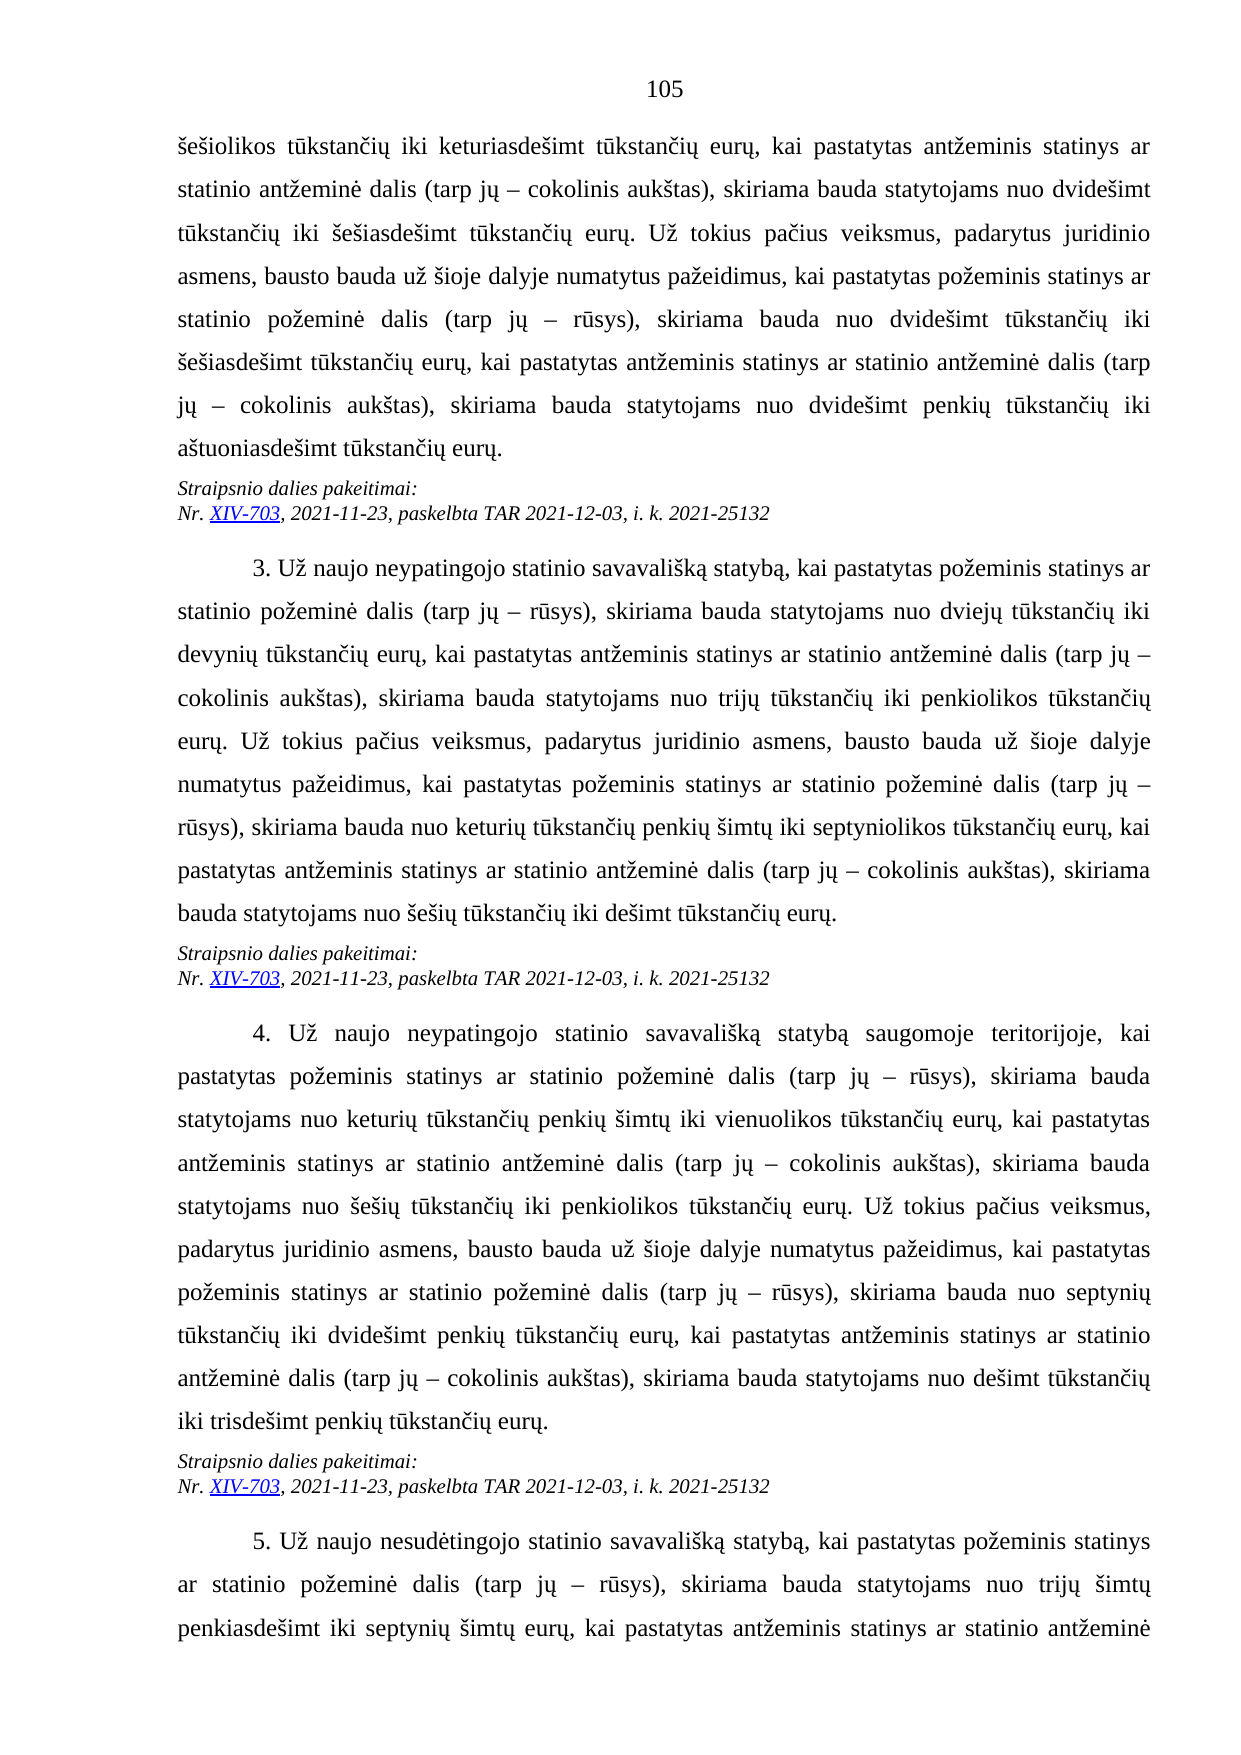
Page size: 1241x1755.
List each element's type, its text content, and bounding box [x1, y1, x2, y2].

text šešiolikos tūkstančių iki keturiasdešimt tūkstančių eurų, kai pastatytas antžeminis statinys ar statinio antžeminė dalis (tarp jų – cokolinis aukštas), skiriama bauda statytojams nuo dvidešimt tūkstančių iki šešiasdešimt tūkstančių eurų. Už tokius pačius veiksmus, padarytus juridinio asmens, bausto bauda už šioje dalyje numatytus pažeidimus, kai pastatytas požeminis statinys ar statinio požeminė dalis (tarp jų – rūsys), skiriama bauda nuo dvidešimt tūkstančių iki šešiasdešimt tūkstančių eurų, kai pastatytas antžeminis statinys ar statinio antžeminė dalis (tarp jų – cokolinis aukštas), skiriama bauda statytojams nuo dvidešimt penkių tūkstančių iki aštuoniasdešimt tūkstančių eurų. [177, 131, 1152, 462]
text Nr. XIV-703, 2021-11-23, paskelbta TAR 2021-12-03, i. k. 2021-25132 [177, 500, 1152, 524]
text Nr. XIV-703, 2021-11-23, paskelbta TAR 2021-12-03, i. k. 2021-25132 [177, 1473, 1152, 1498]
text 4. Už naujo neypatingojo statinio savavališką statybą saugomoje teritorijoje, kai pastatytas požeminis statinys ar statinio požeminė dalis (tarp jų – rūsys), skiriama bauda statytojams nuo keturių tūkstančių penkių šimtų iki vienuolikos tūkstančių eurų, kai pastatytas antžeminis statinys ar statinio antžeminė dalis (tarp jų – cokolinis aukštas), skiriama bauda statytojams nuo šešių tūkstančių iki penkiolikos tūkstančių eurų. Už tokius pačius veiksmus, padarytus juridinio asmens, bausto bauda už šioje dalyje numatytus pažeidimus, kai pastatytas požeminis statinys ar statinio požeminė dalis (tarp jų – rūsys), skiriama bauda nuo septynių tūkstančių iki dvidešimt penkių tūkstančių eurų, kai pastatytas antžeminis statinys ar statinio antžeminė dalis (tarp jų – cokolinis aukštas), skiriama bauda statytojams nuo dešimt tūkstančių iki trisdešimt penkių tūkstančių eurų. [177, 1018, 1152, 1435]
text Straipsnio dalies pakeitimai: [177, 1449, 1152, 1473]
text Straipsnio dalies pakeitimai: [177, 941, 1152, 965]
text Nr. XIV-703, 2021-11-23, paskelbta TAR 2021-12-03, i. k. 2021-25132 [177, 965, 1152, 989]
text 5. Už naujo nesudėtingojo statinio savavališką statybą, kai pastatytas požeminis statinys ar statinio požeminė dalis (tarp jų – rūsys), skiriama bauda statytojams nuo trijų šimtų penkiasdešimt iki septynių šimtų eurų, kai pastatytas antžeminis statinys ar statinio antžeminė [177, 1526, 1152, 1641]
text Straipsnio dalies pakeitimai: [177, 476, 1152, 500]
text 3. Už naujo neypatingojo statinio savavališką statybą, kai pastatytas požeminis statinys ar statinio požeminė dalis (tarp jų – rūsys), skiriama bauda statytojams nuo dviejų tūkstančių iki devynių tūkstančių eurų, kai pastatytas antžeminis statinys ar statinio antžeminė dalis (tarp jų – cokolinis aukštas), skiriama bauda statytojams nuo trijų tūkstančių iki penkiolikos tūkstančių eurų. Už tokius pačius veiksmus, padarytus juridinio asmens, bausto bauda už šioje dalyje numatytus pažeidimus, kai pastatytas požeminis statinys ar statinio požeminė dalis (tarp jų – rūsys), skiriama bauda nuo keturių tūkstančių penkių šimtų iki septyniolikos tūkstančių eurų, kai pastatytas antžeminis statinys ar statinio antžeminė dalis (tarp jų – cokolinis aukštas), skiriama bauda statytojams nuo šešių tūkstančių iki dešimt tūkstančių eurų. [177, 553, 1152, 927]
